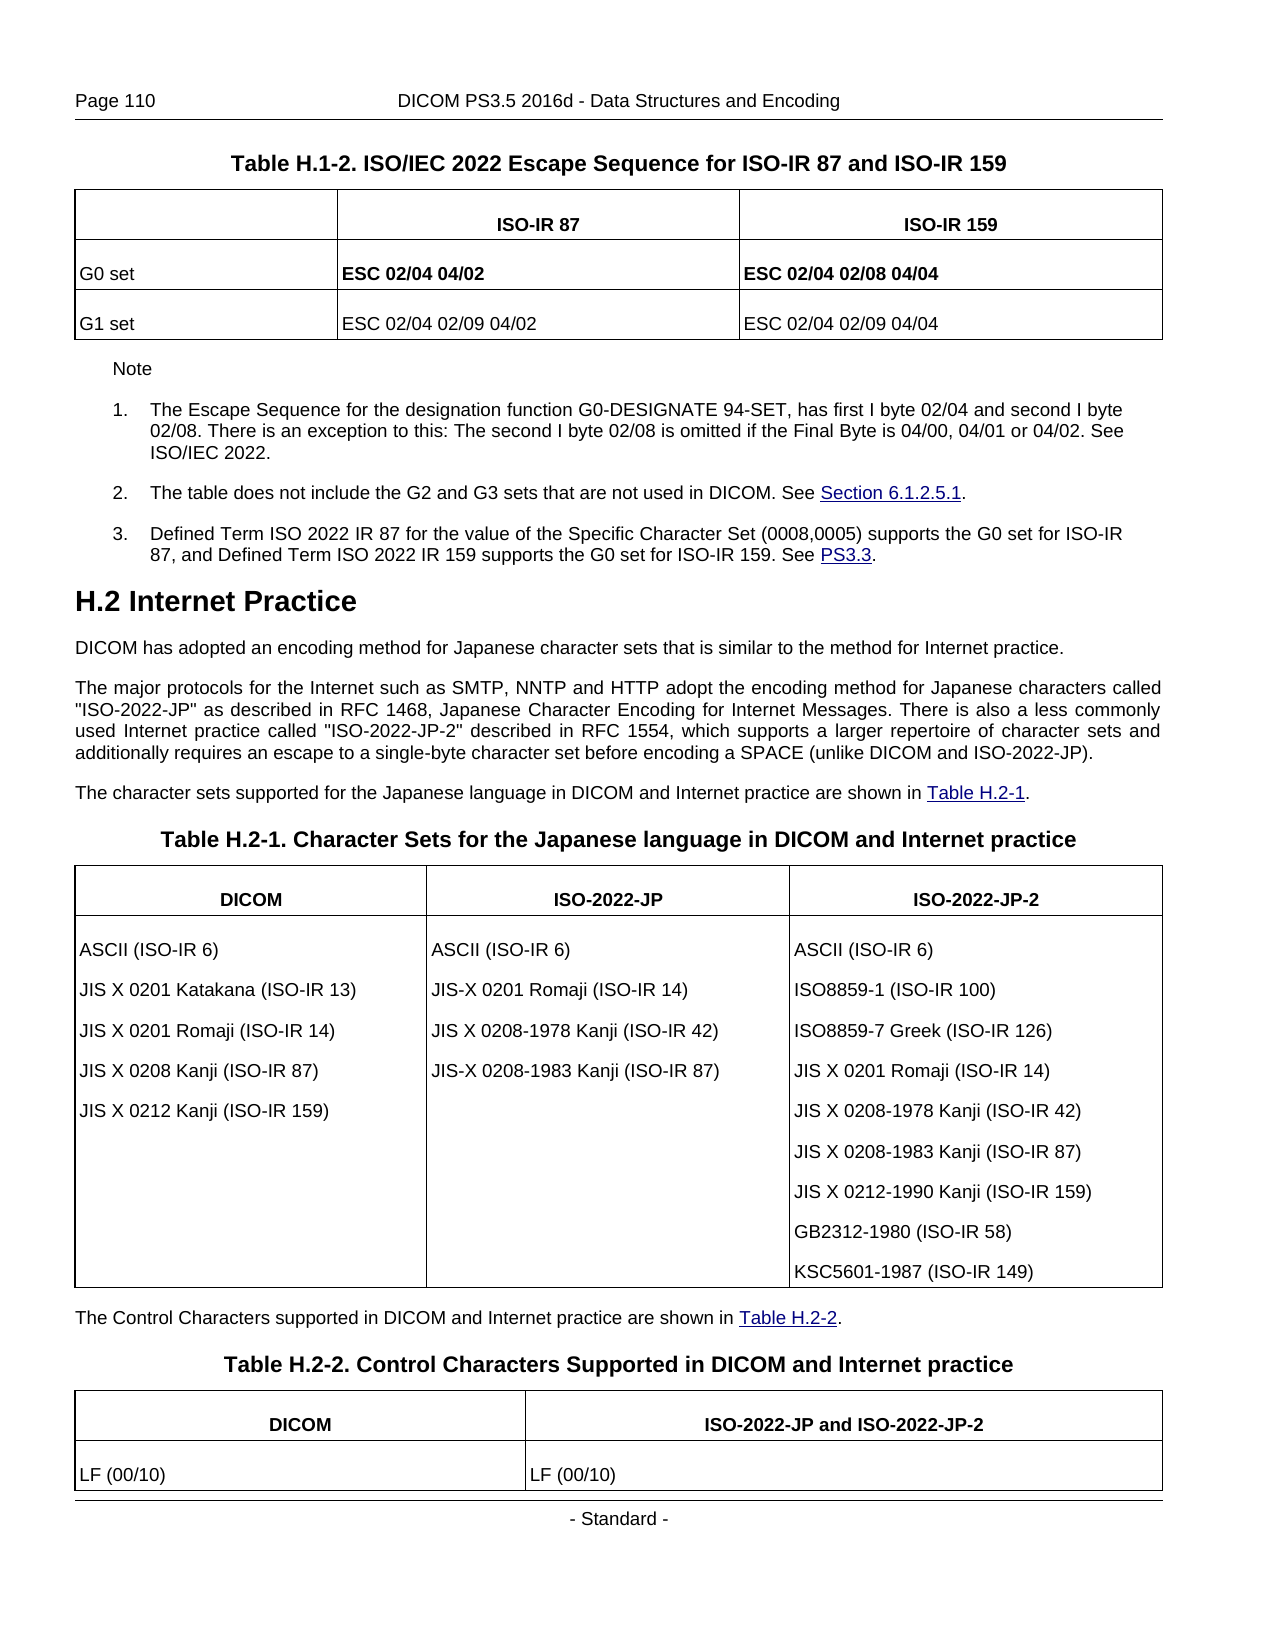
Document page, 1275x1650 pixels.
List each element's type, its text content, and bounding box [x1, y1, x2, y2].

table_header DICOM [76, 1391, 525, 1440]
text H.2 Internet Practice [75, 584, 1162, 618]
table_header DICOM [76, 866, 426, 915]
table_header [76, 190, 337, 239]
text The major protocols for the Internet such as SMTP, NNTP and HTTP adopt the encoding method for Japanese characters called "ISO-2022-JP" as described in RFC 1468, Japanese Character Encoding for Internet Messages. There is also a less commonly used Internet practice called "ISO-2022-JP-2" described in RFC 1554, which supports a larger repertoire of character sets and additionally requires an escape to a single-byte character set before encoding a SPACE (unlike DICOM and ISO-2022-JP). [75, 677, 1162, 763]
text Table H.2-1. Character Sets for the Japanese language in DICOM and Internet practice [75, 826, 1162, 852]
text The character sets supported for the Japanese language in DICOM and Internet practice are shown in Table H.2-1. [75, 782, 1162, 803]
text Table H.1-2. ISO/IEC 2022 Escape Sequence for ISO-IR 87 and ISO-IR 159 [75, 150, 1162, 176]
table_header ISO-IR 159 [740, 190, 1162, 239]
table_header ISO-2022-JP [427, 866, 789, 915]
table_cell ESC 02/04 02/09 04/02 [338, 290, 739, 338]
table_cell ESC 02/04 02/08 04/04 [740, 240, 1162, 289]
table_header ISO-IR 87 [338, 190, 739, 239]
table_cell LF (00/10) [76, 1441, 525, 1490]
text DICOM has adopted an encoding method for Japanese character sets that is similar to the method for Internet practice. [75, 636, 1162, 658]
text The Control Characters supported in DICOM and Internet practice are shown in Table H.2-2. [75, 1307, 1162, 1328]
table_cell G1 set [76, 290, 337, 338]
table_header ISO-2022-JP and ISO-2022-JP-2 [526, 1391, 1162, 1440]
table_header ISO-2022-JP-2 [790, 866, 1162, 915]
list Defined Term ISO 2022 IR 87 for the value of the Specific Character Set (0008,0005) supports the G0 set for ISO-IR 87, and Defined Term ISO 2022 IR 159 supports the G0 set for ISO-IR 159. See PS3.3. [112, 522, 1125, 565]
text Table H.2-2. Control Characters Supported in DICOM and Internet practice [75, 1351, 1162, 1377]
table_cell ESC 02/04 04/02 [338, 240, 739, 289]
table_cell ESC 02/04 02/09 04/04 [740, 290, 1162, 338]
text Note [112, 358, 1125, 380]
table_cell ASCII (ISO-IR 6) JIS-X 0201 Romaji (ISO-IR 14) JIS X 0208-1978 Kanji (ISO-IR 42) JIS-X 0208-1983 Kanji (ISO-IR 87) [427, 916, 789, 1287]
table_cell LF (00/10) [526, 1441, 1162, 1490]
list The Escape Sequence for the designation function G0-DESIGNATE 94-SET, has first I byte 02/04 and second I byte 02/08. There is an exception to this: The second I byte 02/08 is omitted if the Final Byte is 04/00, 04/01 or 04/02. See ISO/IEC 2022. [112, 398, 1125, 463]
table_cell G0 set [76, 240, 337, 289]
table_cell ASCII (ISO-IR 6) ISO8859-1 (ISO-IR 100) ISO8859-7 Greek (ISO-IR 126) JIS X 0201 Romaji (ISO-IR 14) JIS X 0208-1978 Kanji (ISO-IR 42) JIS X 0208-1983 Kanji (ISO-IR 87) JIS X 0212-1990 Kanji (ISO-IR 159) GB2312-1980 (ISO-IR 58) KSC5601-1987 (ISO-IR 149) [790, 916, 1162, 1287]
table_cell ASCII (ISO-IR 6) JIS X 0201 Katakana (ISO-IR 13) JIS X 0201 Romaji (ISO-IR 14) JIS X 0208 Kanji (ISO-IR 87) JIS X 0212 Kanji (ISO-IR 159) [76, 916, 426, 1287]
list The table does not include the G2 and G3 sets that are not used in DICOM. See Section 6.1.2.5.1. [112, 482, 1125, 503]
